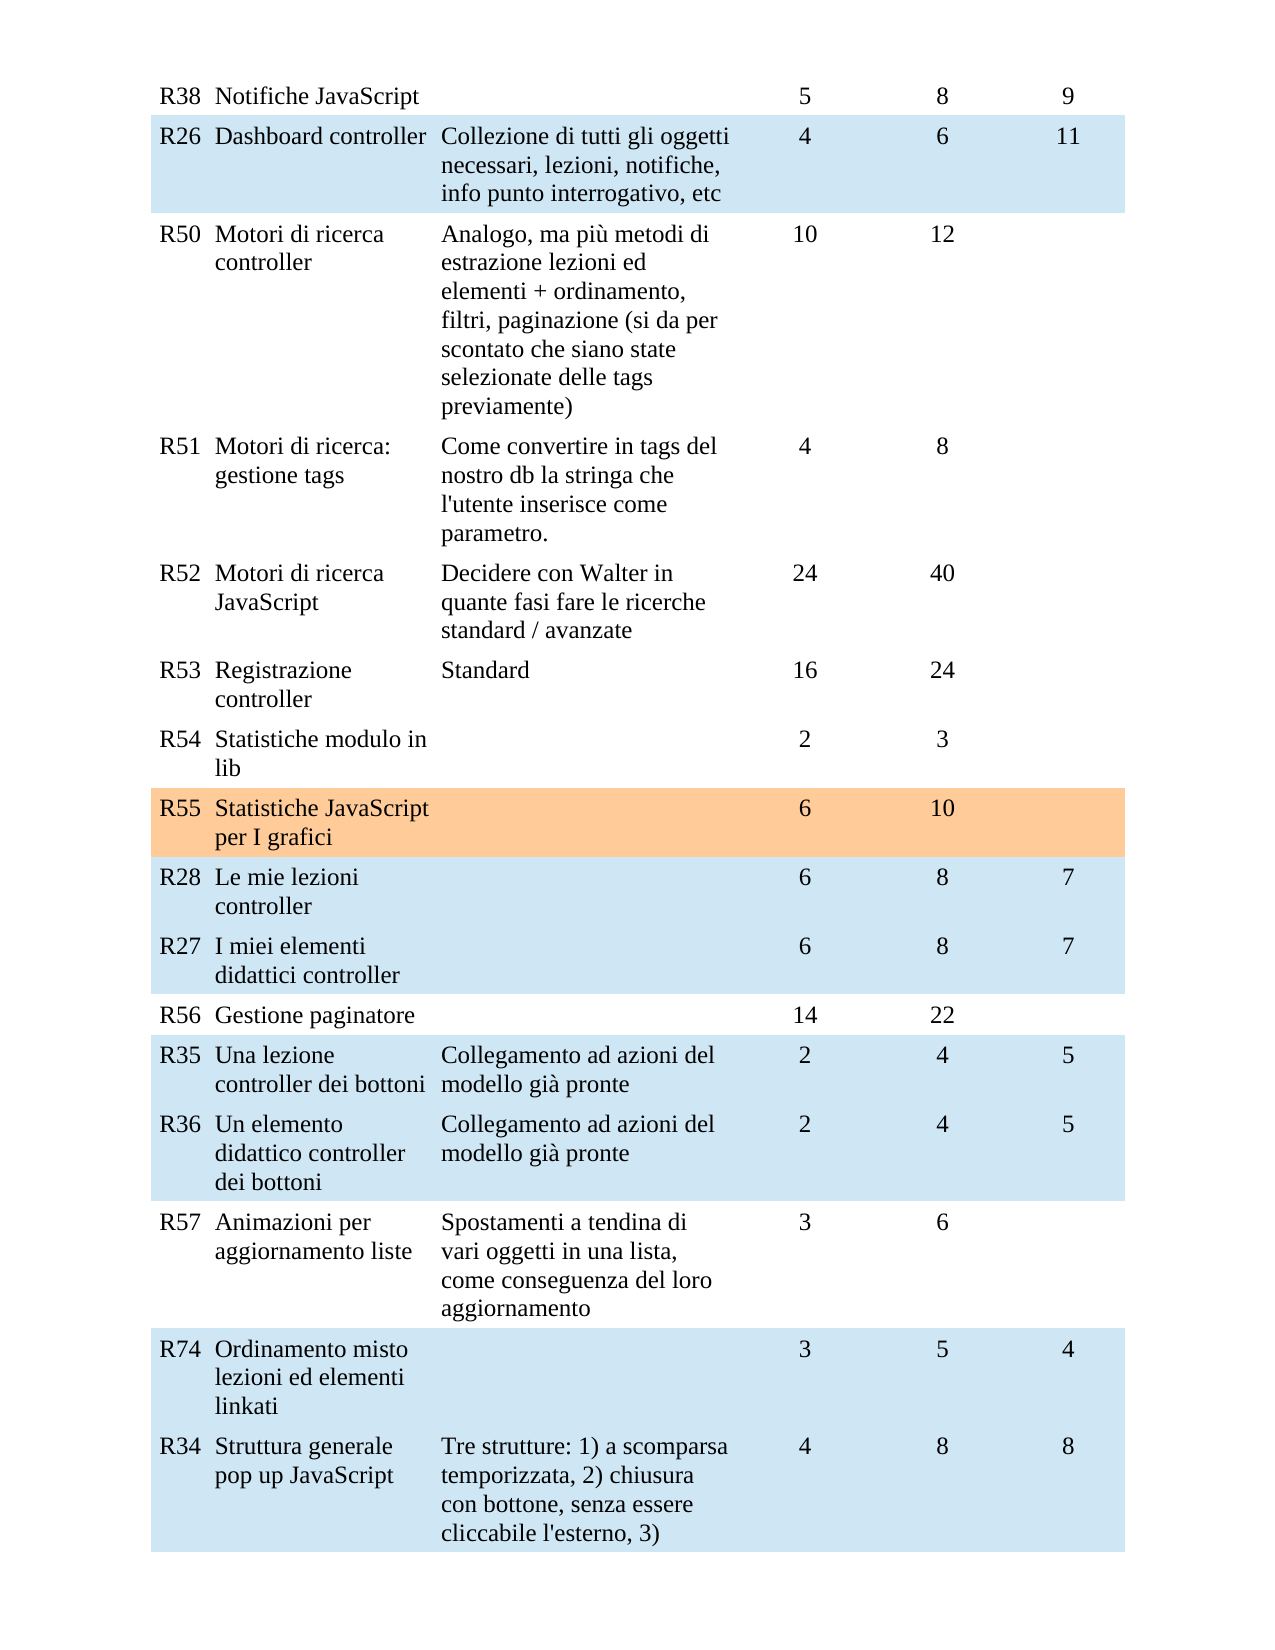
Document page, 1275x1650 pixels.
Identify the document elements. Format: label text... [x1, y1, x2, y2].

table_cell Collezione di tutti gli oggetti necessari, lezioni, notifiche, info punto interrogativo, etc [435, 115, 736, 213]
table_cell 8 [1011, 1426, 1125, 1552]
table_cell Ordinamento misto lezioni ed elementi linkati [209, 1328, 435, 1426]
table_cell R55 [151, 788, 209, 857]
table_cell Decidere con Walter in quante fasi fare le ricerche standard / avanzate [435, 552, 736, 650]
table_cell 10 [736, 213, 874, 426]
table_cell 5 [736, 75, 874, 115]
table_cell R38 [151, 75, 209, 115]
table_cell Le mie lezioni controller [209, 857, 435, 926]
table_cell Una lezione controller dei bottoni [209, 1035, 435, 1104]
table_cell 16 [736, 650, 874, 719]
table_cell R34 [151, 1426, 209, 1552]
table_cell 3 [736, 1328, 874, 1426]
table_cell Analogo, ma più metodi di estrazione lezioni ed elementi + ordinamento, filtri, paginazione (si da per scontato che siano state selezionate delle tags previamente) [435, 213, 736, 426]
table_cell 24 [736, 552, 874, 650]
table_cell 5 [874, 1328, 1011, 1426]
table_cell [435, 719, 736, 788]
table_cell 4 [1011, 1328, 1125, 1426]
table_cell [1011, 552, 1125, 650]
table_cell Statistiche JavaScript per I grafici [209, 788, 435, 857]
table_cell 40 [874, 552, 1011, 650]
table_cell Collegamento ad azioni del modello già pronte [435, 1104, 736, 1201]
table_cell R51 [151, 426, 209, 552]
table_cell 24 [874, 650, 1011, 719]
table_cell 5 [1011, 1104, 1125, 1201]
table_cell Tre strutture: 1) a scomparsa temporizzata, 2) chiusura con bottone, senza essere cliccabile l'esterno, 3) [435, 1426, 736, 1552]
table_cell 6 [736, 857, 874, 926]
table_cell R57 [151, 1201, 209, 1328]
table_cell R35 [151, 1035, 209, 1104]
table_cell 9 [1011, 75, 1125, 115]
table_cell 8 [874, 426, 1011, 552]
table_cell [1011, 1201, 1125, 1328]
table_cell 22 [874, 995, 1011, 1035]
table_cell 10 [874, 788, 1011, 857]
table_cell 8 [874, 1426, 1011, 1552]
table_cell [1011, 213, 1125, 426]
table_cell 4 [874, 1035, 1011, 1104]
table_cell 2 [736, 719, 874, 788]
table_cell 7 [1011, 857, 1125, 926]
table_cell Collegamento ad azioni del modello già pronte [435, 1035, 736, 1104]
table_cell [1011, 995, 1125, 1035]
table_cell Come convertire in tags del nostro db la stringa che l'utente inserisce come parametro. [435, 426, 736, 552]
table_cell 6 [874, 115, 1011, 213]
table_cell Gestione paginatore [209, 995, 435, 1035]
table_cell 6 [736, 926, 874, 994]
table_cell 8 [874, 926, 1011, 994]
table_cell [1011, 650, 1125, 719]
table_cell 4 [736, 115, 874, 213]
table_cell Standard [435, 650, 736, 719]
table_cell [435, 926, 736, 994]
table_cell R74 [151, 1328, 209, 1426]
table_cell Struttura generale pop up JavaScript [209, 1426, 435, 1552]
table_cell Motori di ricerca controller [209, 213, 435, 426]
table_cell [435, 995, 736, 1035]
table_cell [1011, 426, 1125, 552]
table_cell R53 [151, 650, 209, 719]
table_cell [435, 75, 736, 115]
table_cell 2 [736, 1035, 874, 1104]
table_cell Motori di ricerca JavaScript [209, 552, 435, 650]
table_cell Registrazione controller [209, 650, 435, 719]
table_cell [1011, 788, 1125, 857]
table_cell Motori di ricerca: gestione tags [209, 426, 435, 552]
table_cell Un elemento didattico controller dei bottoni [209, 1104, 435, 1201]
table_cell Notifiche JavaScript [209, 75, 435, 115]
table_cell [435, 1328, 736, 1426]
table_cell 6 [874, 1201, 1011, 1328]
table_cell 2 [736, 1104, 874, 1201]
table_cell R56 [151, 995, 209, 1035]
table_cell 6 [736, 788, 874, 857]
table_cell R27 [151, 926, 209, 994]
table_cell 8 [874, 857, 1011, 926]
table_cell R54 [151, 719, 209, 788]
table_cell [1011, 719, 1125, 788]
table_cell 3 [874, 719, 1011, 788]
table_cell 5 [1011, 1035, 1125, 1104]
table_cell Statistiche modulo in lib [209, 719, 435, 788]
table_cell R28 [151, 857, 209, 926]
table_cell 4 [736, 426, 874, 552]
table_cell 8 [874, 75, 1011, 115]
table_cell 12 [874, 213, 1011, 426]
table_cell Spostamenti a tendina di vari oggetti in una lista, come conseguenza del loro aggiornamento [435, 1201, 736, 1328]
table_cell 14 [736, 995, 874, 1035]
table_cell 11 [1011, 115, 1125, 213]
table_cell R26 [151, 115, 209, 213]
table_cell [435, 857, 736, 926]
table_cell R52 [151, 552, 209, 650]
table_cell 4 [736, 1426, 874, 1552]
table_cell 3 [736, 1201, 874, 1328]
table_cell I miei elementi didattici controller [209, 926, 435, 994]
table_cell R50 [151, 213, 209, 426]
table_cell Animazioni per aggiornamento liste [209, 1201, 435, 1328]
table_cell R36 [151, 1104, 209, 1201]
table_cell 4 [874, 1104, 1011, 1201]
table_cell [435, 788, 736, 857]
table_cell Dashboard controller [209, 115, 435, 213]
table_cell 7 [1011, 926, 1125, 994]
